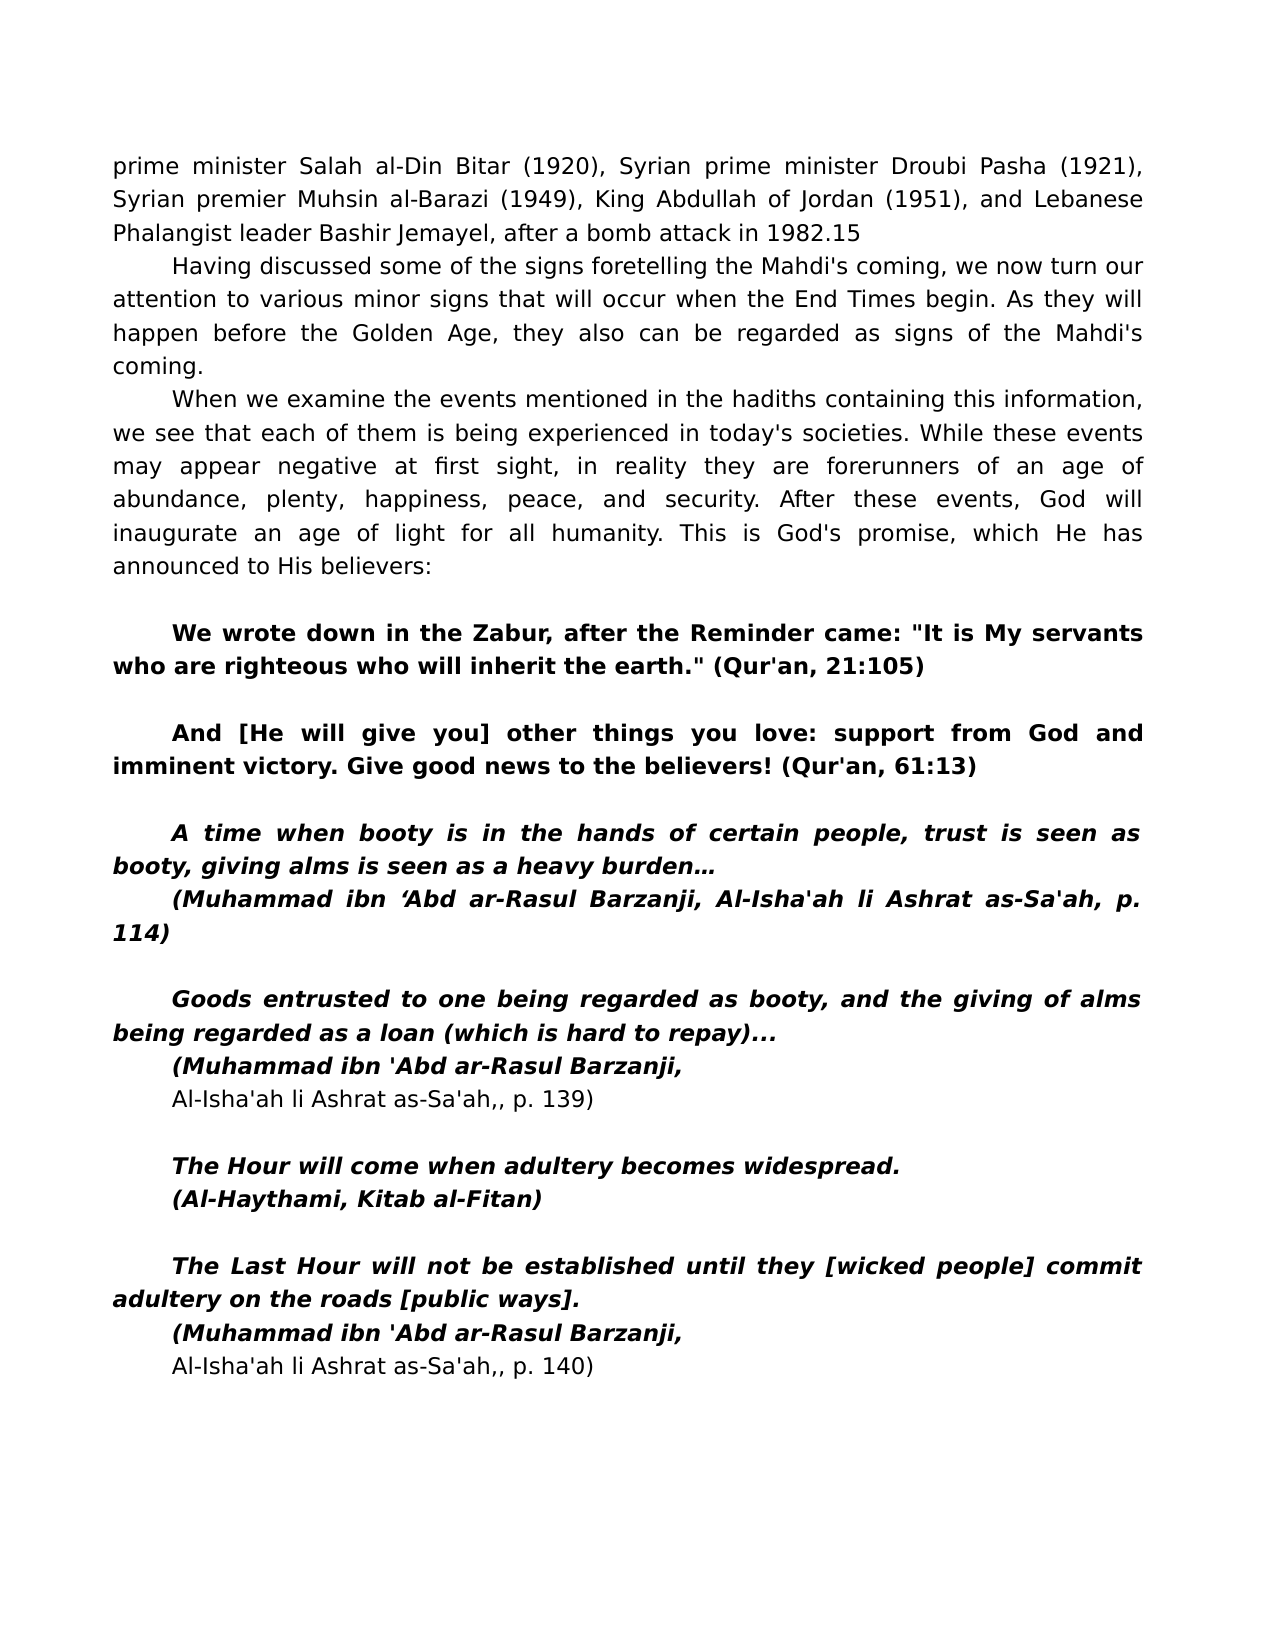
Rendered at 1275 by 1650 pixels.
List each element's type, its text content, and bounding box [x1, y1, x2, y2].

text (Muhammad ibn 'Abd ar-Rasul Barzanji, [112, 1314, 1145, 1348]
text Goods entrusted to one being regarded as booty, and the giving of alms being regarded as a loan (which is hard to repay)... [112, 981, 1145, 1048]
text And [He will give you] other things you love: support from God and imminent victory. Give good news to the believers! (Qur'an, 61:13) [112, 714, 1145, 781]
text (Muhammad ibn 'Abd ar-Rasul Barzanji, [112, 1048, 1145, 1081]
text When we examine the events mentioned in the hadiths containing this information, we see that each of them is being experienced in today's societies. While these events may appear negative at first sight, in reality they are forerunners of an age of abundance, plenty, happiness, peace, and security. After these events, God will inaugurate an age of light for all humanity. This is God's promise, which He has announced to His believers: [112, 381, 1145, 581]
text A time when booty is in the hands of certain people, trust is seen as booty, giving alms is seen as a heavy burden… [112, 814, 1145, 881]
text (Muhammad ibn ‘Abd ar-Rasul Barzanji, Al-Isha'ah li Ashrat as-Sa'ah, p. 114) [112, 881, 1145, 948]
text Al-Isha'ah li Ashrat as-Sa'ah,, p. 140) [112, 1348, 1145, 1381]
text prime minister Salah al-Din Bitar (1920), Syrian prime minister Droubi Pasha (1921), Syrian premier Muhsin al-Barazi (1949), King Abdullah of Jordan (1951), and Lebanese Phalangist leader Bashir Jemayel, after a bomb attack in 1982.15 [112, 148, 1145, 248]
text The Last Hour will not be established until they [wicked people] commit adultery on the roads [public ways]. [112, 1248, 1145, 1314]
text We wrote down in the Zabur, after the Reminder came: "It is My servants who are righteous who will inherit the earth." (Qur'an, 21:105) [112, 614, 1145, 681]
text (Al-Haythami, Kitab al-Fitan) [112, 1181, 1145, 1214]
text The Hour will come when adultery becomes widespread. [112, 1148, 1145, 1181]
text Having discussed some of the signs foretelling the Mahdi's coming, we now turn our attention to various minor signs that will occur when the End Times begin. As they will happen before the Golden Age, they also can be regarded as signs of the Mahdi's coming. [112, 248, 1145, 381]
text Al-Isha'ah li Ashrat as-Sa'ah,, p. 139) [112, 1081, 1145, 1114]
